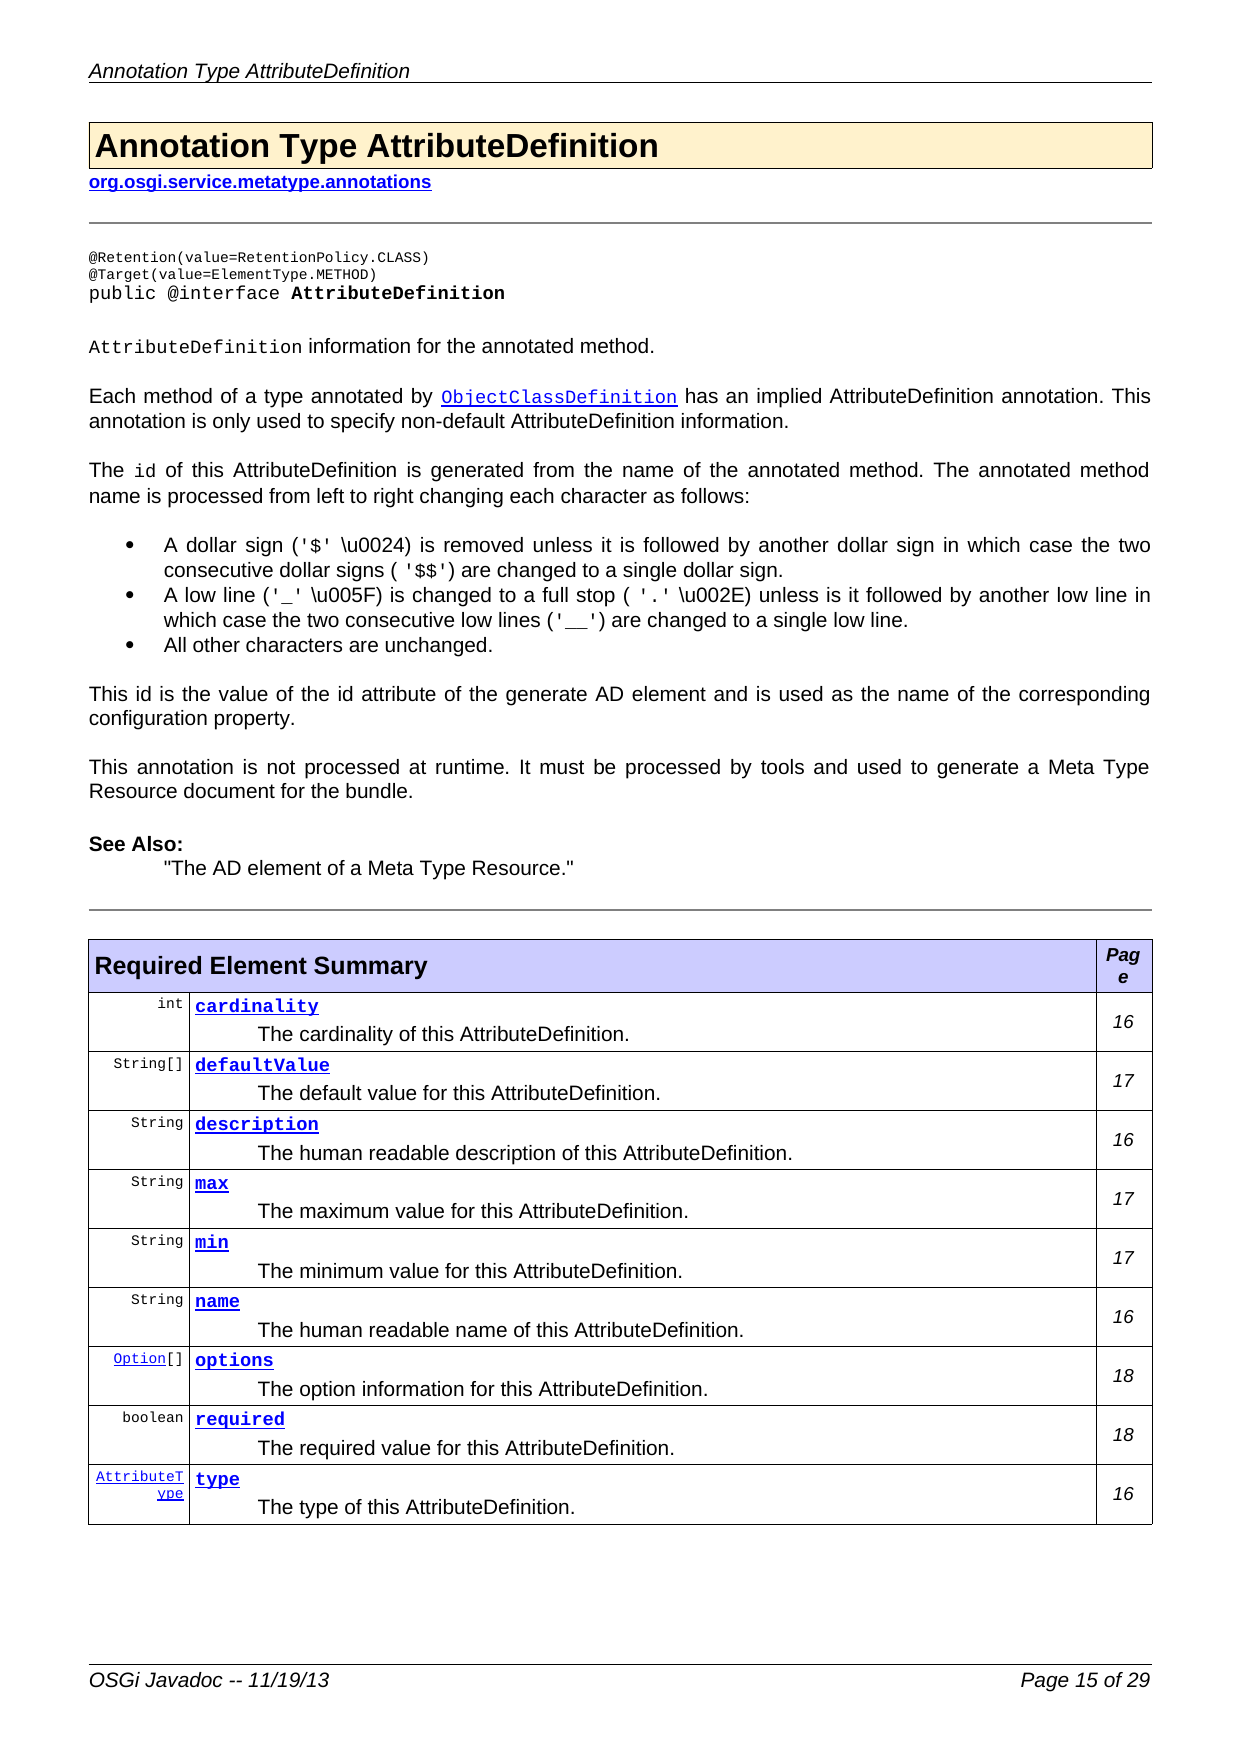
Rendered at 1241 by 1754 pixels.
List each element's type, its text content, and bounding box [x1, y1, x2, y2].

text Each method of a type annotated by ObjectClassDefinition has an implied AttributeDefinition annotation. This annotation is only used to specify non-default AttributeDefinition information. [88, 384, 1152, 433]
text AttributeDefinition information for the annotated method. [88, 334, 1152, 359]
table_cell required The required value for this AttributeDefinition. [190, 1406, 1096, 1464]
list A dollar sign ('$' \u0024) is removed unless it is followed by another dollar sign in which case the two consecutive dollar signs ( '$$') are changed to a single dollar sign. [126, 532, 1152, 583]
table_cell 16 [1097, 1465, 1152, 1523]
text @Retention(value=RetentionPolicy.CLASS) @Target(value=ElementType.METHOD) public @interface AttributeDefinition [88, 250, 1152, 305]
text See Also: [88, 832, 1152, 856]
table_cell name The human readable name of this AttributeDefinition. [190, 1288, 1096, 1346]
table_cell 16 [1097, 993, 1152, 1051]
subtitle Annotation Type AttributeDefinition [90, 123, 1152, 168]
table_cell 19 [1097, 1347, 1152, 1405]
table_cell int [89, 993, 189, 1051]
text This id is the value of the id attribute of the generate AD element and is used as the name of the corresponding configuration property. [88, 682, 1152, 730]
table_cell String [89, 1288, 189, 1346]
table_cell Option[] [89, 1347, 189, 1405]
text org.osgi.service.metatype.annotations [88, 171, 1152, 193]
table_cell boolean [89, 1406, 189, 1464]
table_cell cardinality The cardinality of this AttributeDefinition. [190, 993, 1096, 1051]
list All other characters are unchanged. [126, 633, 1152, 657]
table_cell String [89, 1111, 189, 1169]
table_cell AttributeType [89, 1465, 189, 1523]
table_cell min The minimum value for this AttributeDefinition. [190, 1229, 1096, 1287]
table_cell 17 [1097, 1052, 1152, 1110]
table_cell description The human readable description of this AttributeDefinition. [190, 1111, 1096, 1169]
table_cell 15 [1097, 1288, 1152, 1346]
table_cell 16 [1097, 1111, 1152, 1169]
table_header Page [1097, 940, 1152, 992]
text "The AD element of a Meta Type Resource." [163, 856, 1152, 880]
table_cell options The option information for this AttributeDefinition. [190, 1347, 1096, 1405]
table_cell String [89, 1170, 189, 1228]
table_cell 17 [1097, 1170, 1152, 1228]
text The id of this AttributeDefinition is generated from the name of the annotated method. The annotated method name is processed from left to right changing each character as follows: [88, 458, 1152, 507]
table_cell 17 [1097, 1229, 1152, 1287]
table_cell type The type of this AttributeDefinition. [190, 1465, 1096, 1523]
table_header Required Element Summary [89, 940, 1096, 992]
table_cell defaultValue The default value for this AttributeDefinition. [190, 1052, 1096, 1110]
table_cell String [89, 1229, 189, 1287]
text This annotation is not processed at runtime. It must be processed by tools and used to generate a Meta Type Resource document for the bundle. [88, 755, 1152, 803]
table_cell 18 [1097, 1406, 1152, 1464]
table_cell max The maximum value for this AttributeDefinition. [190, 1170, 1096, 1228]
list A low line ('_' \u005F) is changed to a full stop ( '.' \u002E) unless is it followed by another low line in which case the two consecutive low lines ('__') are changed to a single low line. [126, 583, 1152, 633]
table_cell String[] [89, 1052, 189, 1110]
